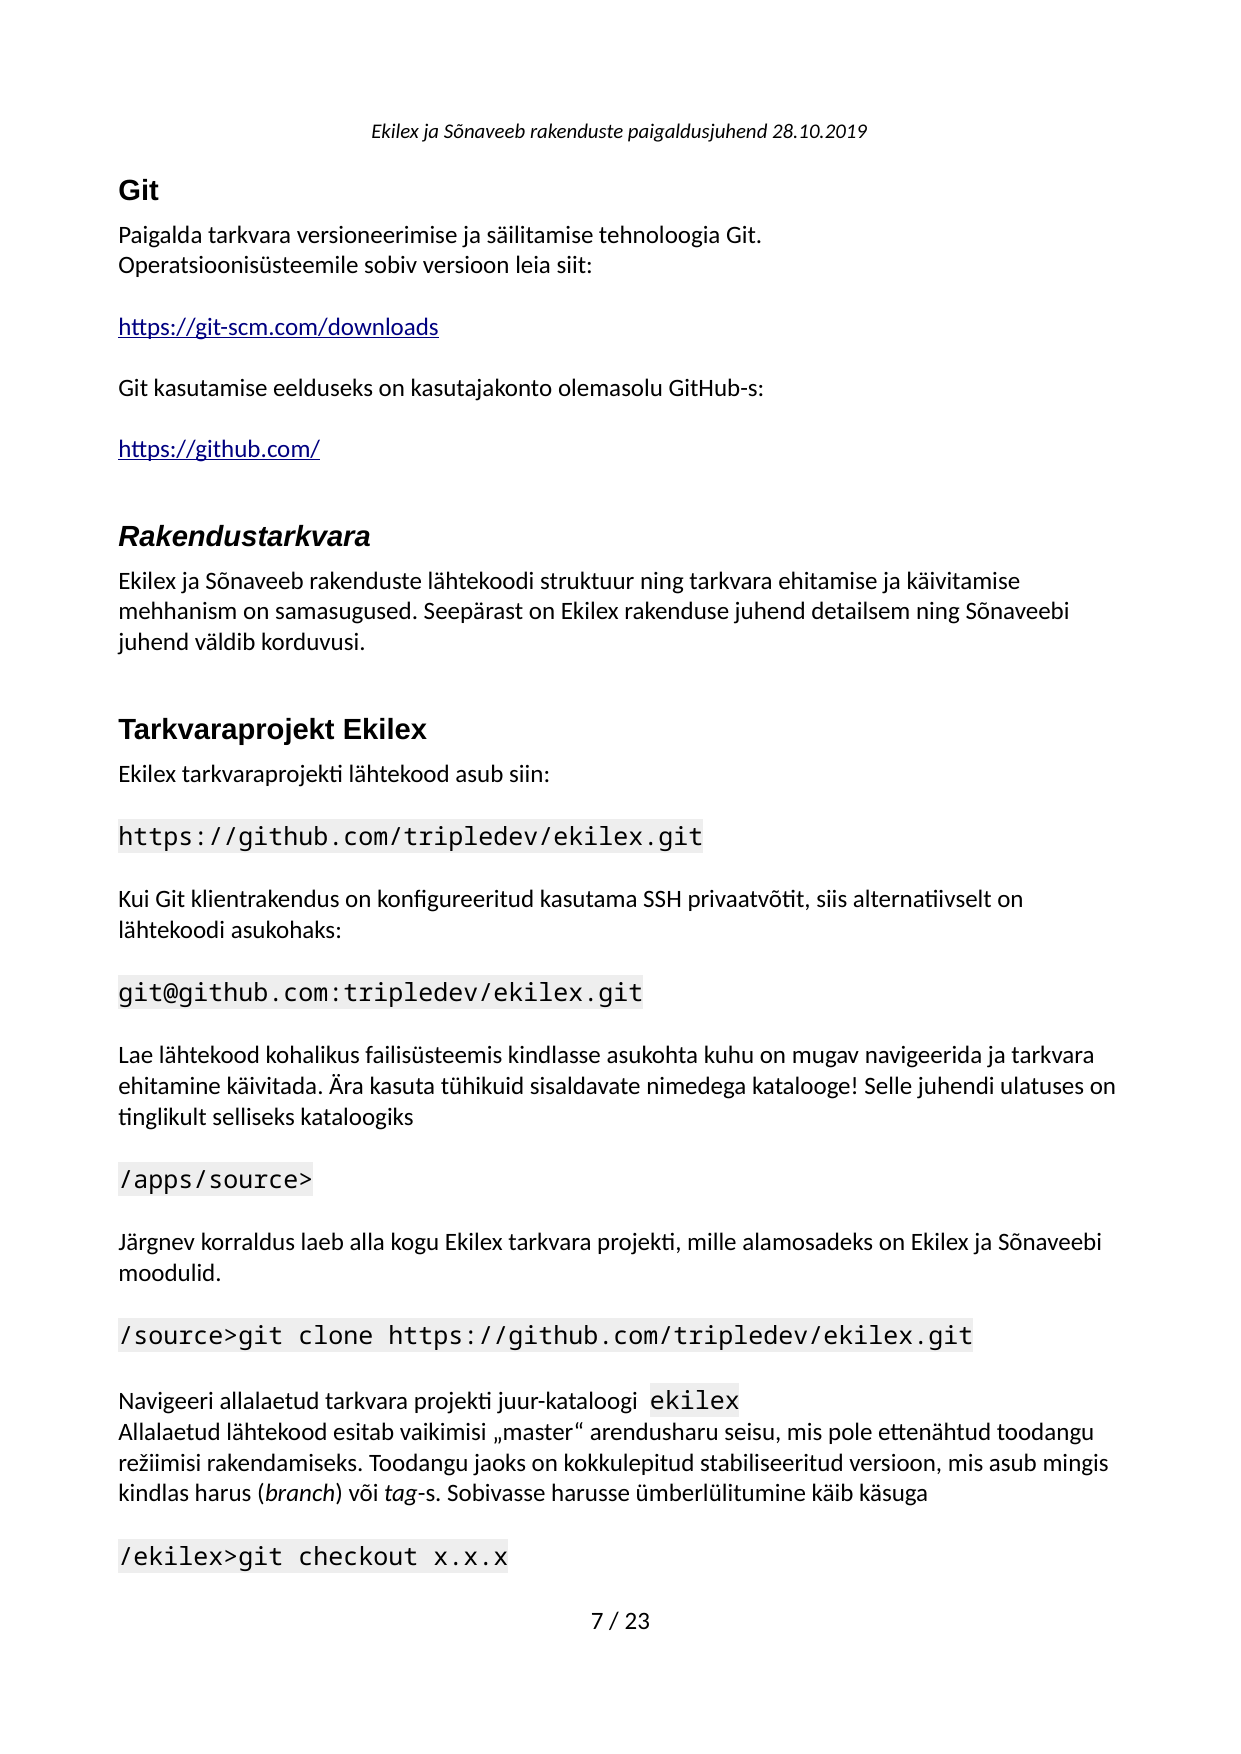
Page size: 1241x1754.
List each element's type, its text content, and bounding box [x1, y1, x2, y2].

text Kui Git klientrakendus on konfigureeritud kasutama SSH privaatvõtit, siis alternatiivselt on lähtekoodi asukohaks: [118, 883, 1122, 944]
text Lae lähtekood kohalikus failisüsteemis kindlasse asukohta kuhu on mugav navigeerida ja tarkvara ehitamine käivitada. Ära kasuta tühikuid sisaldavate nimedega katalooge! Selle juhendi ulatuses on tinglikult selliseks kataloogiks [118, 1040, 1122, 1131]
text /apps/source> [118, 1162, 1122, 1196]
subtitle Git [118, 173, 1122, 207]
text https://github.com/ [118, 433, 1122, 463]
text Allalaetud lähtekood esitab vaikimisi „master“ arendusharu seisu, mis pole ettenähtud toodangu režiimisi rakendamiseks. Toodangu jaoks on kokkulepitud stabiliseeritud versioon, mis asub mingis kindlas harus (branch) või tag-s. Sobivasse harusse ümberlülitumine käib käsuga [118, 1417, 1122, 1508]
text /source>git clone https://github.com/tripledev/ekilex.git [118, 1318, 1122, 1352]
text Operatsioonisüsteemile sobiv versioon leia siit: [118, 249, 1122, 280]
text Ekilex tarkvaraprojekti lähtekood asub siin: [118, 758, 1122, 788]
subtitle Rakendustarkvara [118, 519, 1122, 552]
text Git kasutamise eelduseks on kasutajakonto olemasolu GitHub-s: [118, 372, 1122, 402]
text git@github.com:tripledev/ekilex.git [118, 975, 1122, 1009]
text /ekilex>git checkout x.x.x [118, 1539, 1122, 1573]
subtitle Tarkvaraprojekt Ekilex [118, 712, 1122, 745]
text Paigalda tarkvara versioneerimise ja säilitamise tehnoloogia Git. [118, 219, 1122, 249]
text Navigeeri allalaetud tarkvara projekti juur-kataloogi ekilex [118, 1382, 1122, 1417]
text https://github.com/tripledev/ekilex.git [118, 819, 1122, 853]
text Ekilex ja Sõnaveeb rakenduste lähtekoodi struktuur ning tarkvara ehitamise ja käivitamise mehhanism on samasugused. Seepärast on Ekilex rakenduse juhend detailsem ning Sõnaveebi juhend väldib korduvusi. [118, 565, 1122, 656]
text Järgnev korraldus laeb alla kogu Ekilex tarkvara projekti, mille alamosadeks on Ekilex ja Sõnaveebi moodulid. [118, 1226, 1122, 1287]
text https://git-scm.com/downloads [118, 311, 1122, 341]
